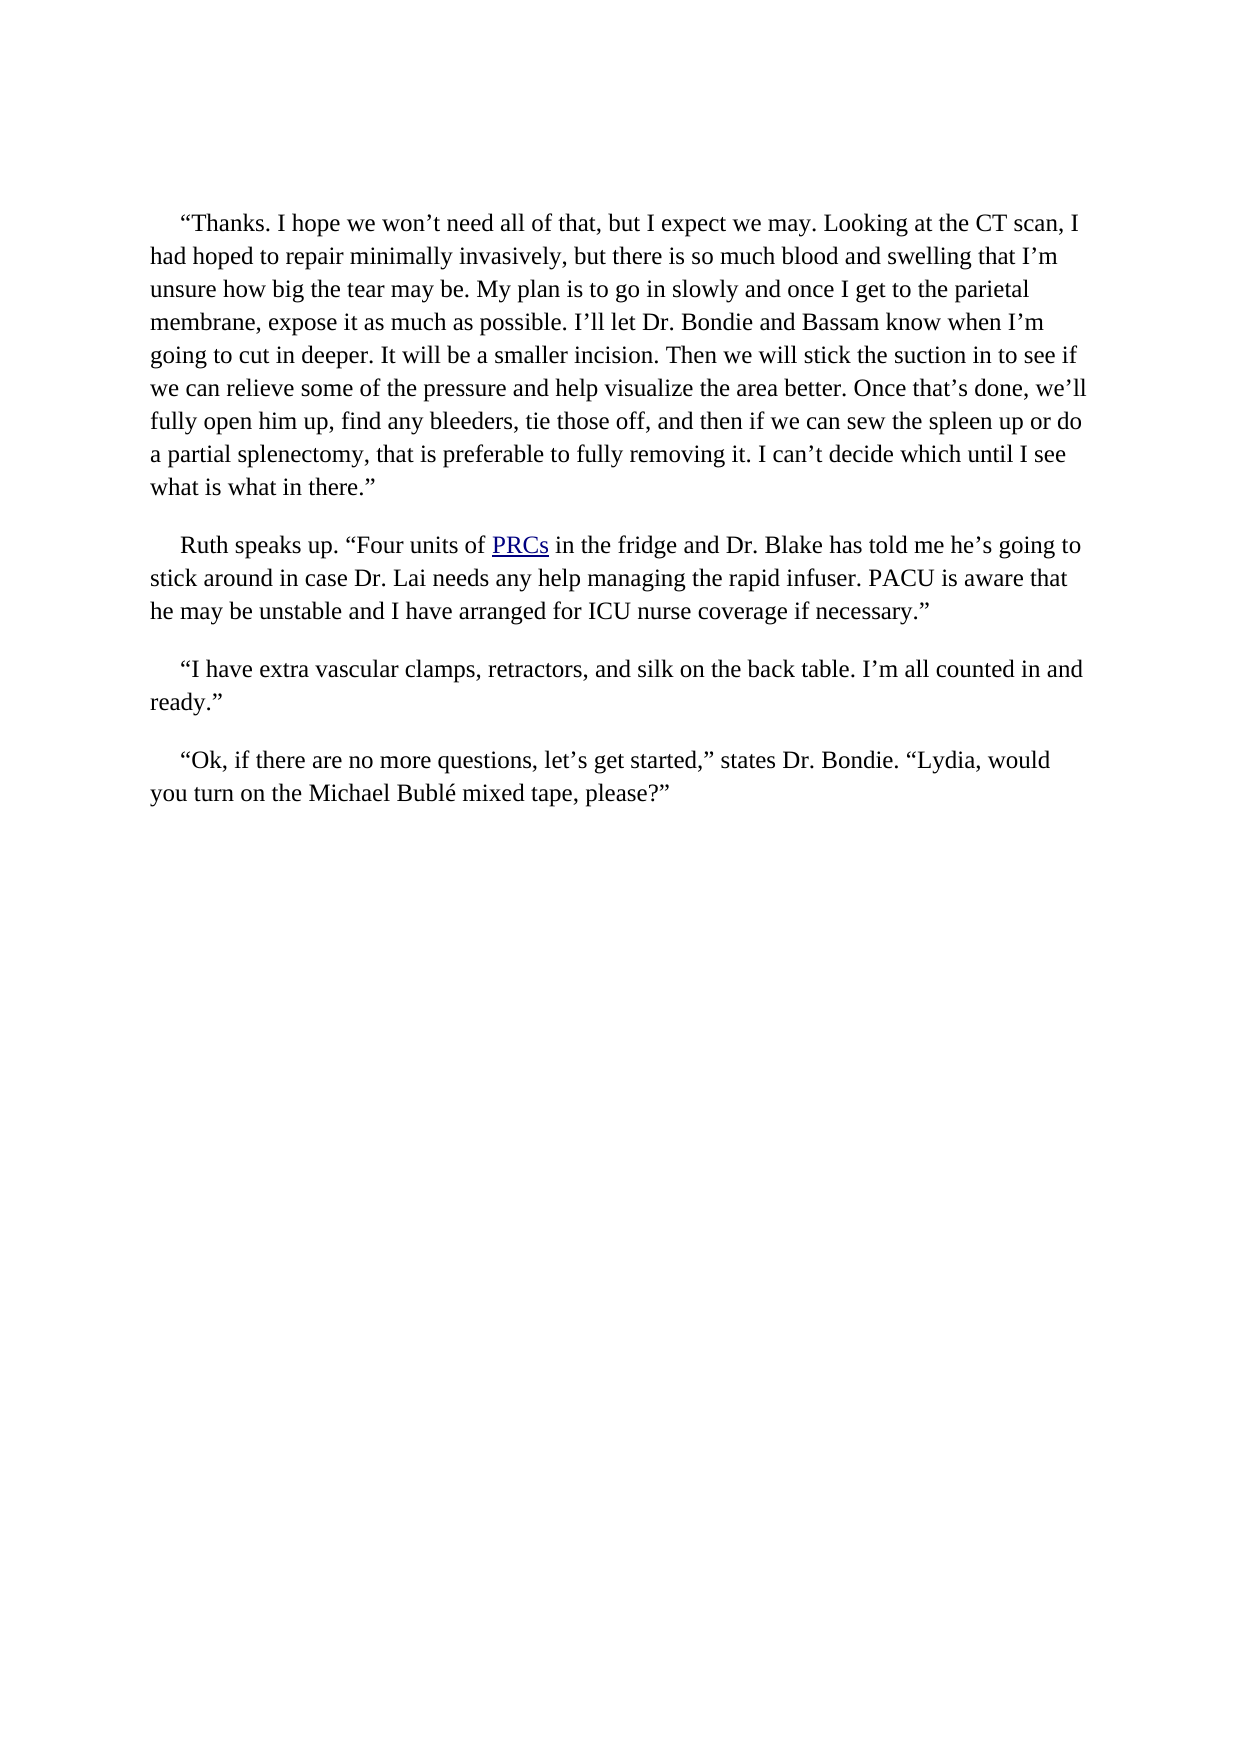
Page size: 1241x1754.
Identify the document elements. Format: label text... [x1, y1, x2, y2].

text “Thanks. I hope we won’t need all of that, but I expect we may. Looking at the CT scan, I had hoped to repair minimally invasively, but there is so much blood and swelling that I’m unsure how big the tear may be. My plan is to go in slowly and once I get to the parietal membrane, expose it as much as possible. I’ll let Dr. Bondie and Bassam know when I’m going to cut in deeper. It will be a smaller incision. Then we will stick the suction in to see if we can relieve some of the pressure and help visualize the area better. Once that’s done, we’ll fully open him up, find any bleeders, tie those off, and then if we can sew the spleen up or do a partial splenectomy, that is preferable to fully removing it. I can’t decide which until I see what is what in there.” [150, 208, 1090, 501]
text Ruth speaks up. “Four units of PRCs in the fridge and Dr. Blake has told me he’s going to stick around in case Dr. Lai needs any help managing the rapid infuser. PACU is aware that he may be unstable and I have arranged for ICU nurse coverage if necessary.” [150, 530, 1090, 625]
text “I have extra vascular clamps, retractors, and silk on the back table. I’m all counted in and ready.” [150, 654, 1090, 716]
text “Ok, if there are no more questions, let’s get started,” states Dr. Bondie. “Lydia, would you turn on the Michael Bublé mixed tape, please?” [150, 745, 1090, 807]
